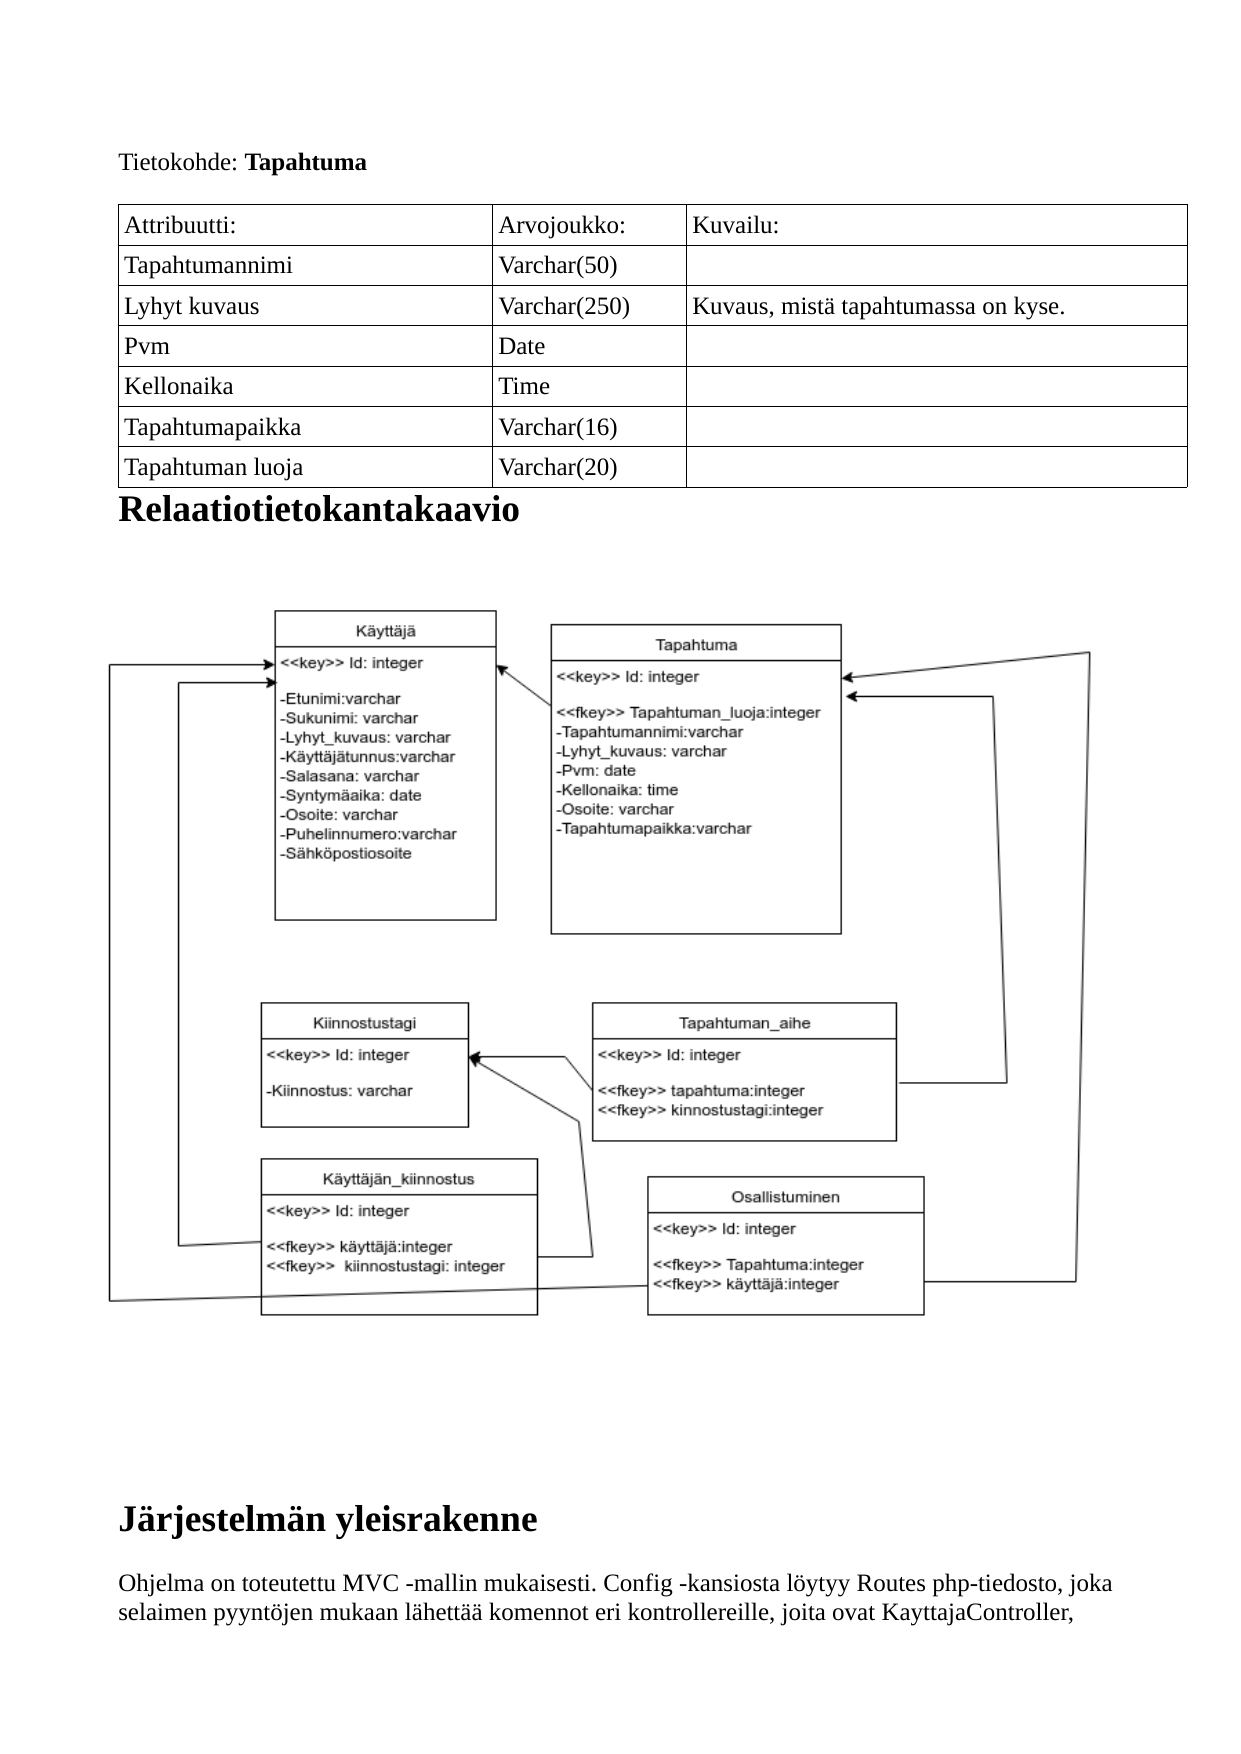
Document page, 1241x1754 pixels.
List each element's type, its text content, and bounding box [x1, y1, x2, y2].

table_cell Kuvaus, mistä tapahtumassa on kyse. [687, 286, 1187, 325]
table_cell [687, 447, 1187, 487]
table_cell Tapahtuman luoja [119, 447, 492, 487]
table_cell [687, 367, 1187, 406]
text Relaatiotietokantakaavio [118, 488, 1122, 530]
table_cell [687, 407, 1187, 446]
table_header Arvojoukko: [493, 205, 686, 245]
table_cell Lyhyt kuvaus [119, 286, 492, 325]
table_cell Varchar(16) [493, 407, 686, 446]
table_cell [687, 326, 1187, 366]
table_cell Pvm [119, 326, 492, 366]
table_cell Varchar(50) [493, 246, 686, 285]
table_cell Tapahtumapaikka [119, 407, 492, 446]
table_cell Kellonaika [119, 367, 492, 406]
table_cell Time [493, 367, 686, 406]
table_cell Tapahtumannimi [119, 246, 492, 285]
table_header Kuvailu: [687, 205, 1187, 245]
text Järjestelmän yleisrakenne [118, 1496, 1122, 1539]
table_cell [687, 246, 1187, 285]
table_header Attribuutti: [119, 205, 492, 245]
table_cell Varchar(250) [493, 286, 686, 325]
table_cell Varchar(20) [493, 447, 686, 487]
text Ohjelma on toteutettu MVC -mallin mukaisesti. Config -kansiosta löytyy Routes php-tiedosto, joka selaimen pyyntöjen mukaan lähettää komennot eri kontrollereille, joita ovat KayttajaController, [118, 1568, 1122, 1626]
text Tietokohde: Tapahtuma [118, 147, 1122, 176]
table_cell Date [493, 326, 686, 366]
